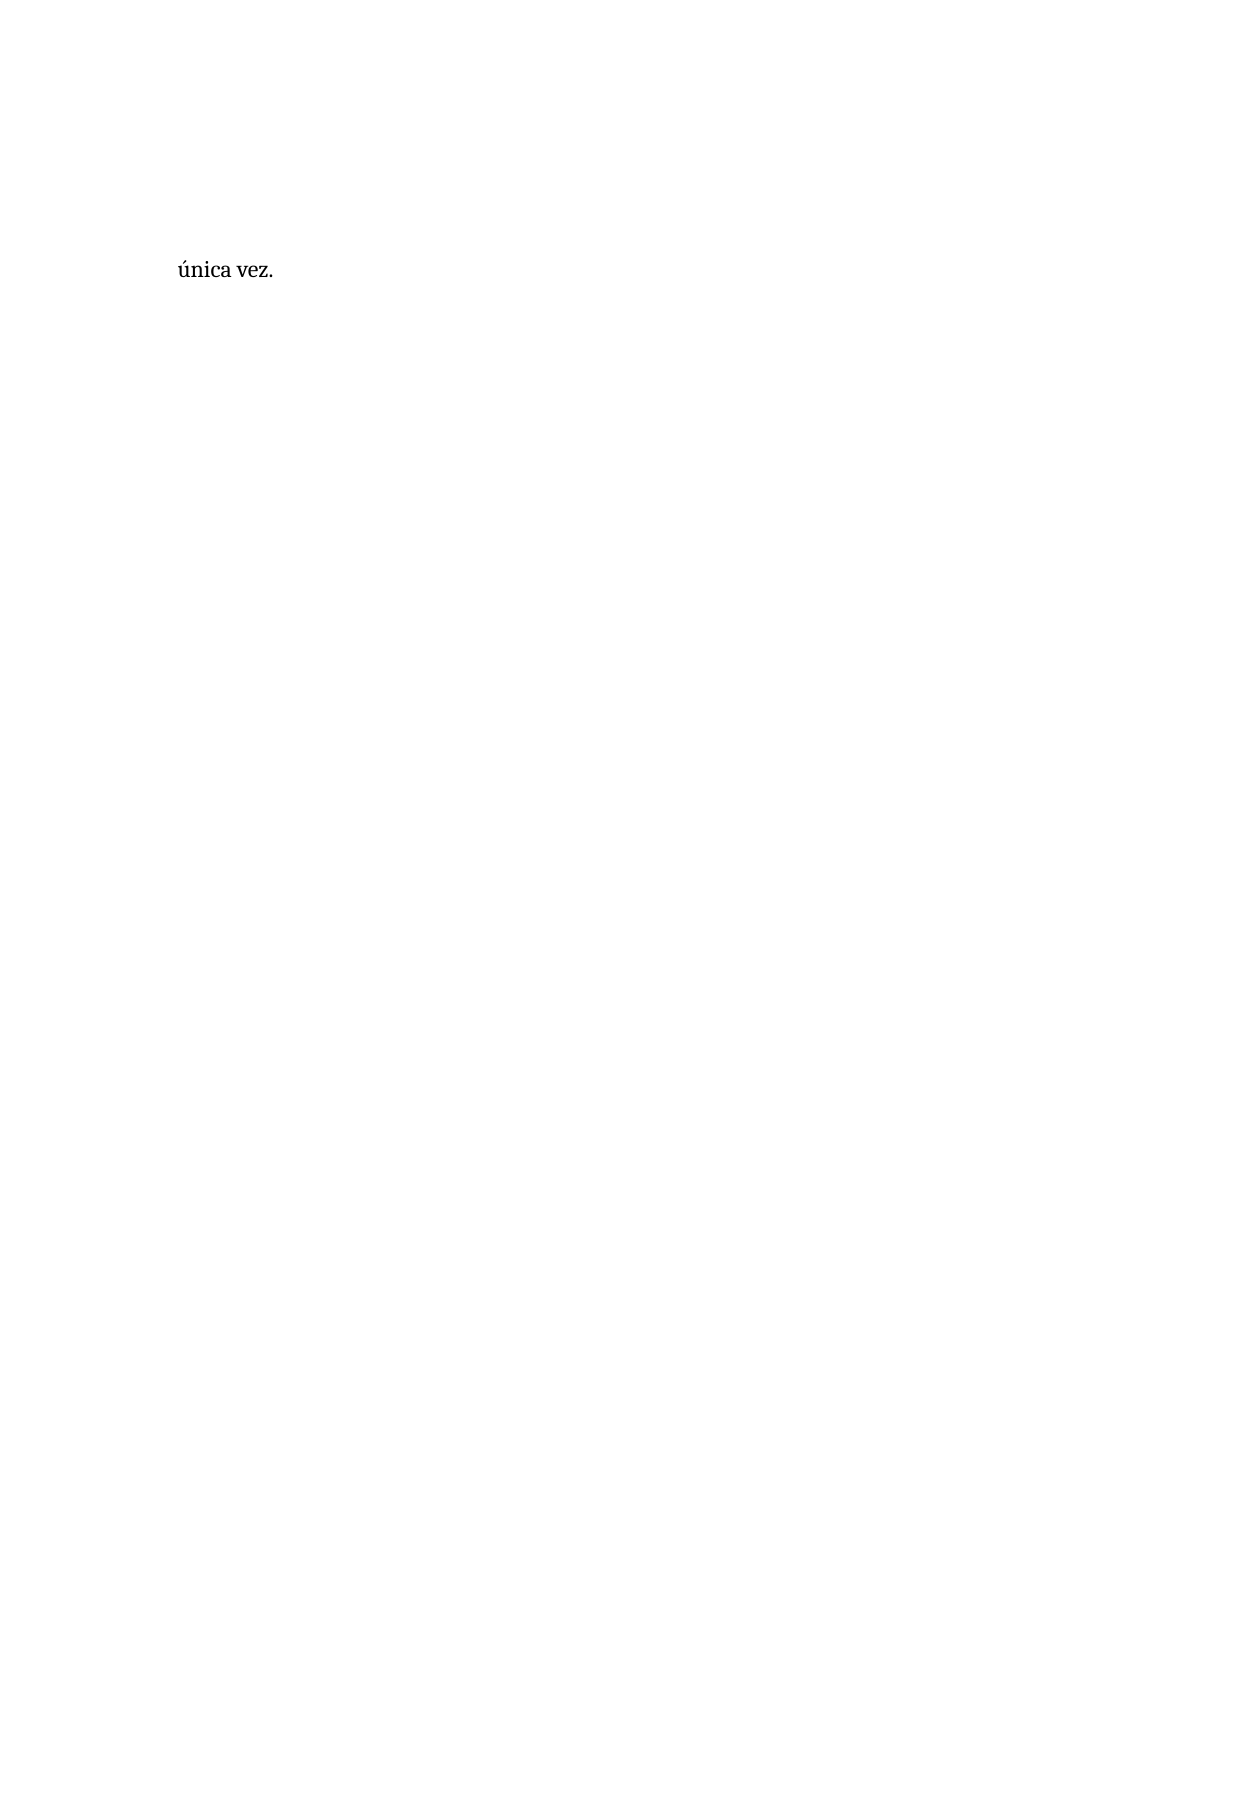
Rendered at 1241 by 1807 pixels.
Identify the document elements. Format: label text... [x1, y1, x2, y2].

text única vez. [177, 255, 1068, 283]
